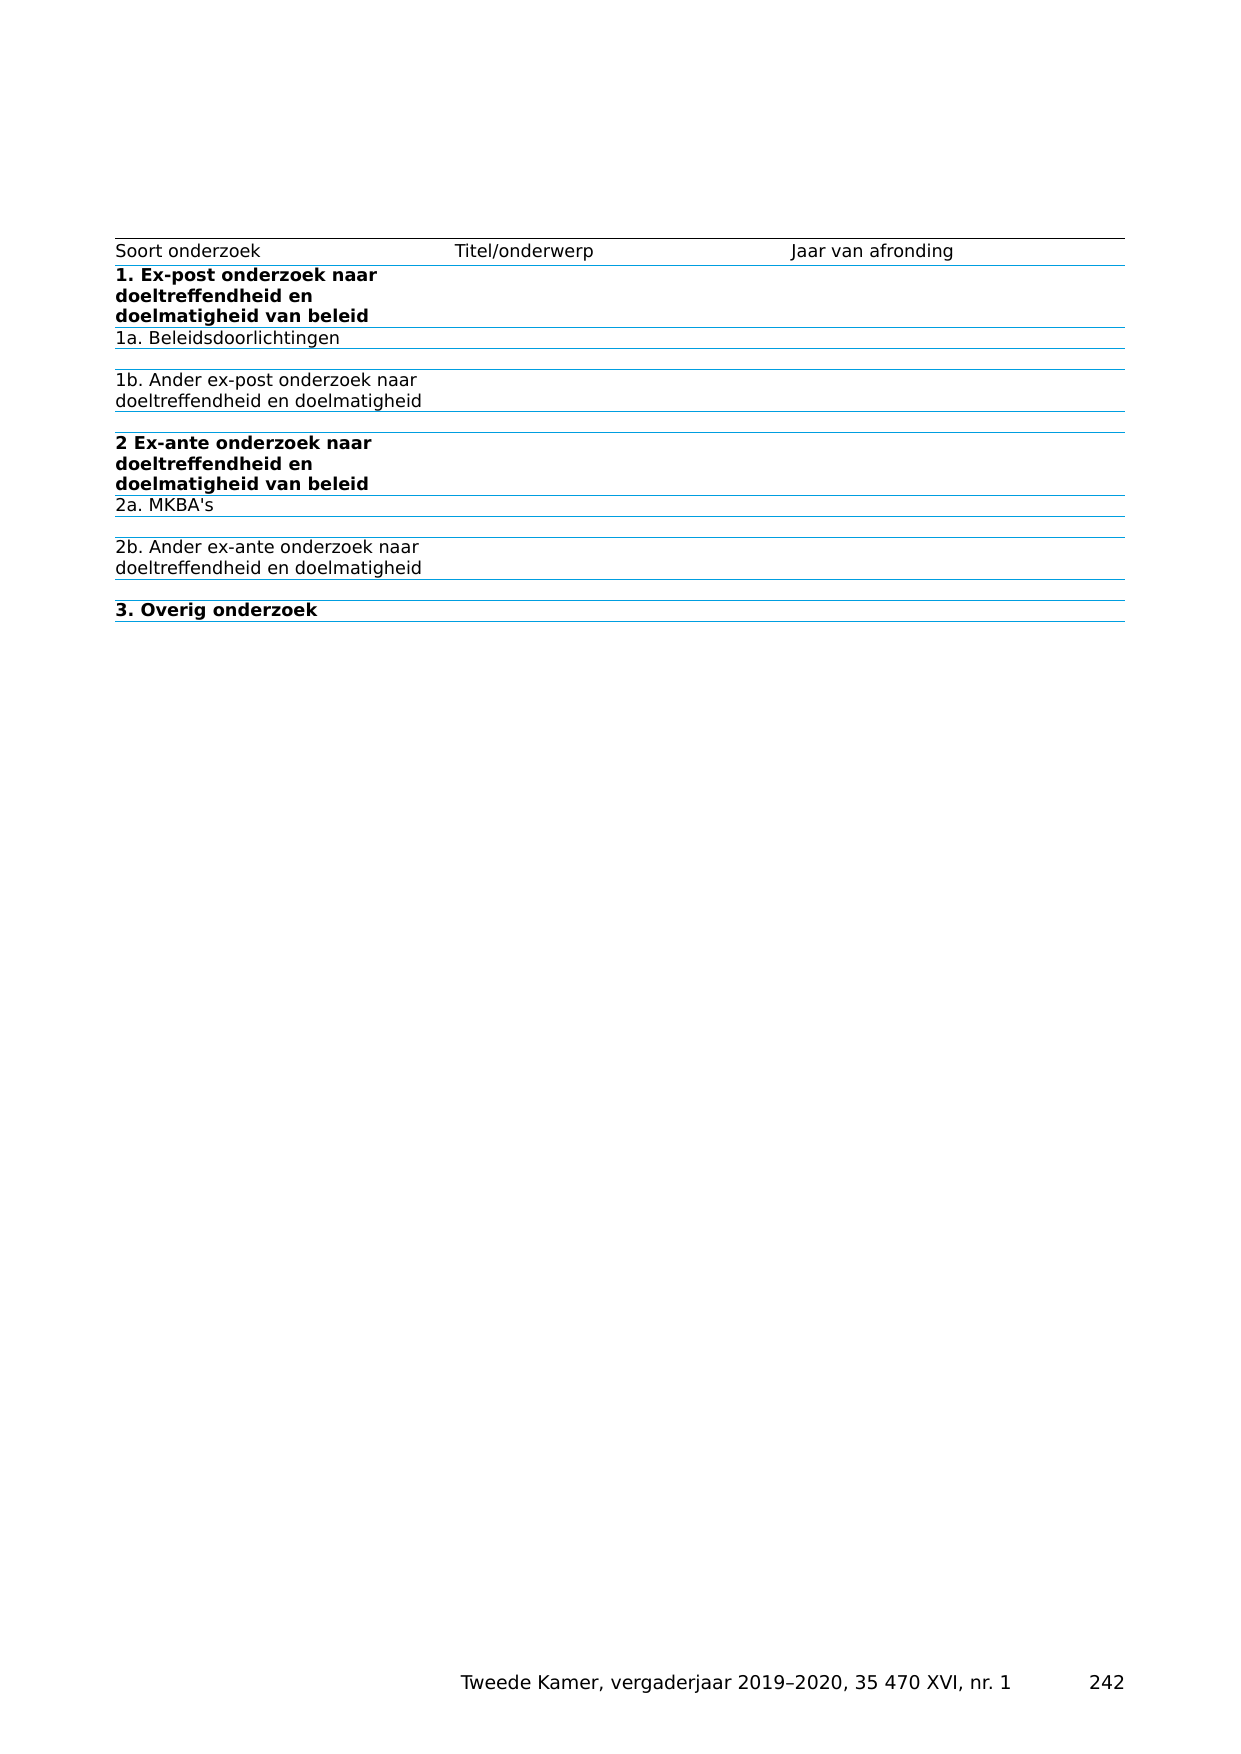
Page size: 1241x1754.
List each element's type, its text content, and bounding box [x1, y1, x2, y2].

table_cell [115, 412, 452, 432]
table_cell [452, 412, 788, 432]
table_cell [788, 601, 1125, 621]
table_cell [115, 580, 452, 600]
table_cell 2 Ex-ante onderzoek naar doeltreffendheid en doelmatigheid van beleid [115, 433, 452, 495]
table_cell [452, 266, 788, 327]
table_cell 2a. MKBA's [115, 496, 452, 516]
table_cell [452, 538, 788, 579]
table_cell Jaar van afronding [788, 239, 1125, 265]
table_cell Titel/onderwerp [452, 239, 788, 265]
table_cell 3. Overig onderzoek [115, 601, 452, 621]
table_cell [788, 496, 1125, 516]
table_cell [788, 349, 1125, 369]
table_cell [452, 370, 788, 411]
table_cell [788, 580, 1125, 600]
table_cell [452, 349, 788, 369]
table_cell [452, 580, 788, 600]
table_cell [788, 328, 1125, 348]
table_cell [788, 433, 1125, 495]
table_cell 1a. Beleidsdoorlichtingen [115, 328, 452, 348]
table_cell 1. Ex-post onderzoek naar doeltreffendheid en doelmatigheid van beleid [115, 266, 452, 327]
table_cell [788, 538, 1125, 579]
table_cell [115, 349, 452, 369]
table_cell [452, 433, 788, 495]
table_cell [452, 328, 788, 348]
table_cell 1b. Ander ex-post onderzoek naar doeltreffendheid en doelmatigheid [115, 370, 452, 411]
table_cell [788, 412, 1125, 432]
table_header Tabel 74 Artikel 8 - Tegemoetkoming specifieke kosten [115, 213, 1125, 238]
table_cell [452, 517, 788, 537]
table_cell [788, 517, 1125, 537]
table_cell [452, 601, 788, 621]
table_cell Soort onderzoek [115, 239, 452, 265]
table_cell [788, 266, 1125, 327]
table_cell 2b. Ander ex-ante onderzoek naar doeltreffendheid en doelmatigheid [115, 538, 452, 579]
table_cell [115, 517, 452, 537]
table_cell [452, 496, 788, 516]
table_cell [788, 370, 1125, 411]
